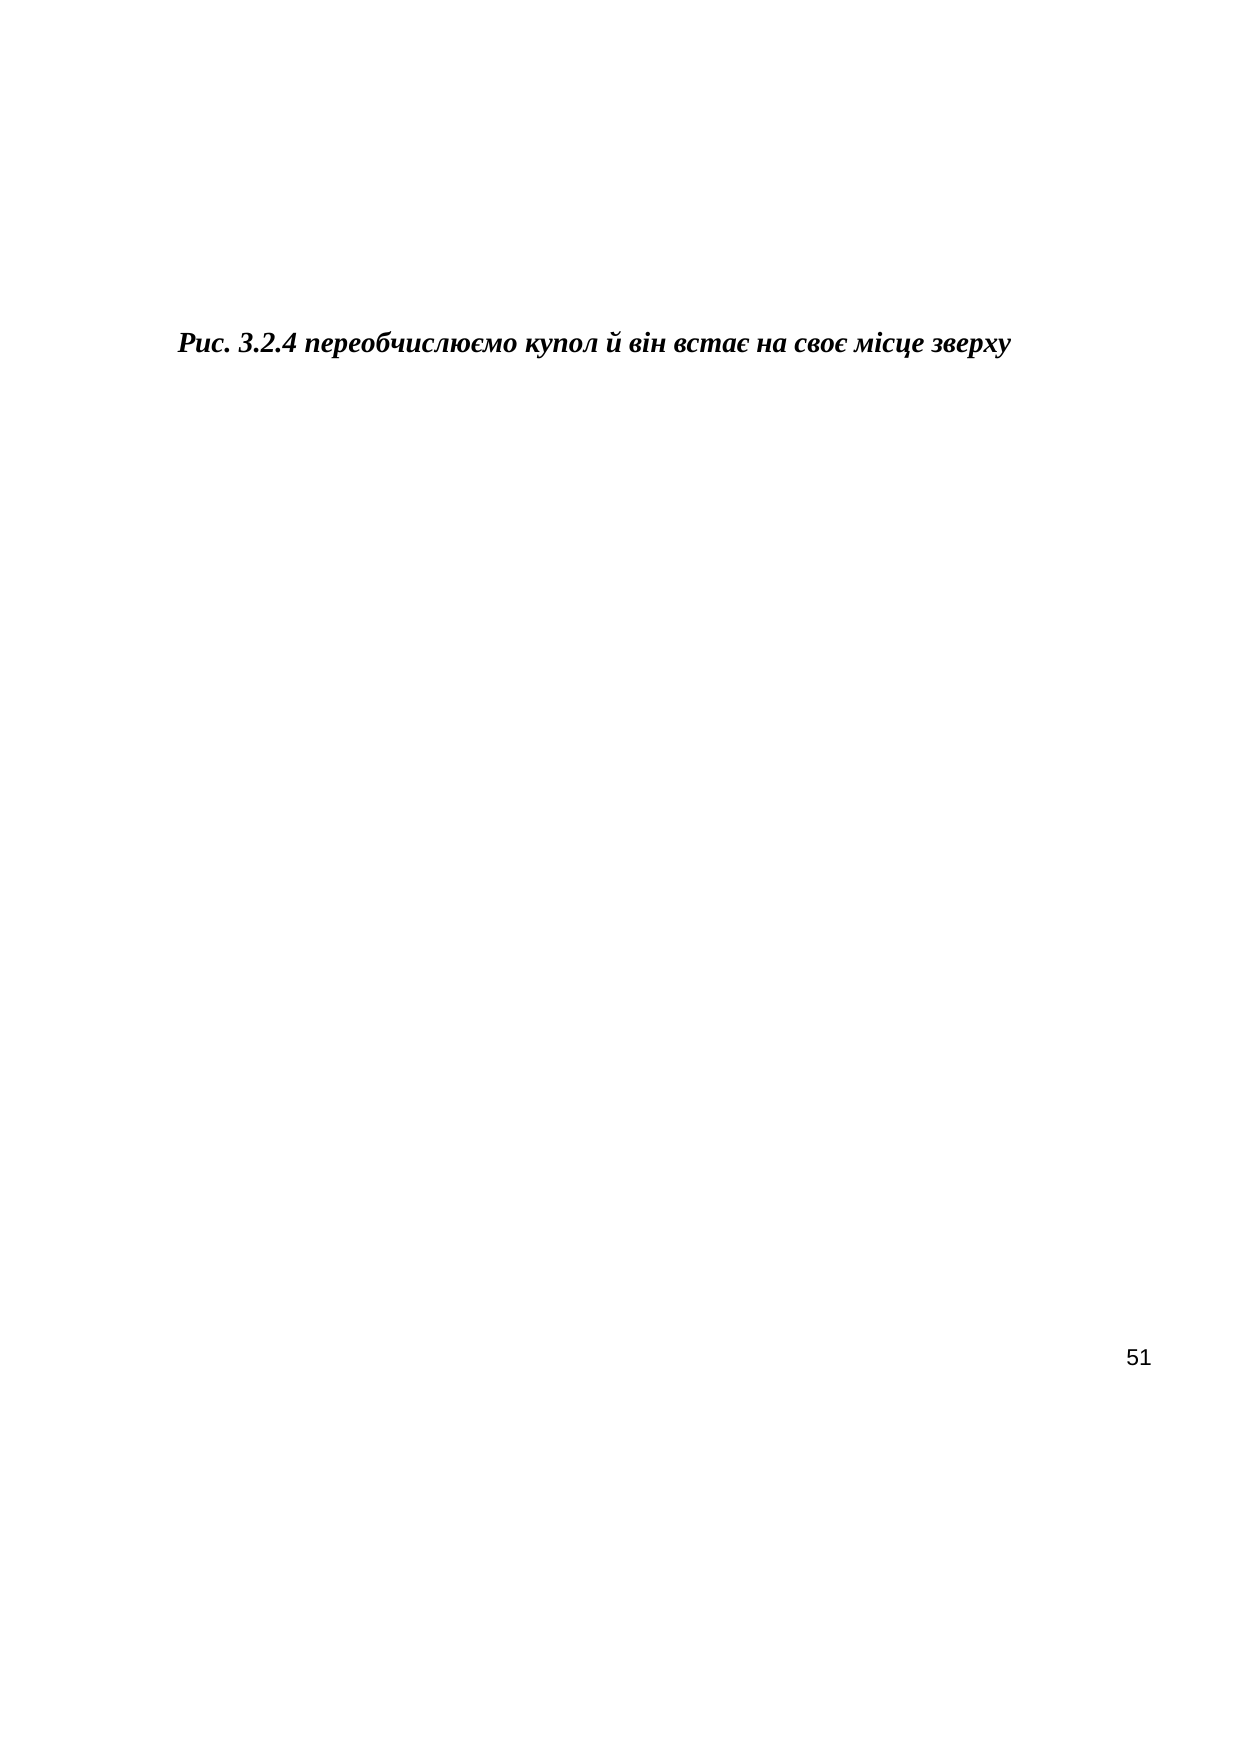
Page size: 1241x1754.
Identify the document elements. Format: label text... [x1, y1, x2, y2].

text Рис. 3.2.4 переобчислюємо купол й він встає на своє місце зверху [177, 325, 1152, 359]
